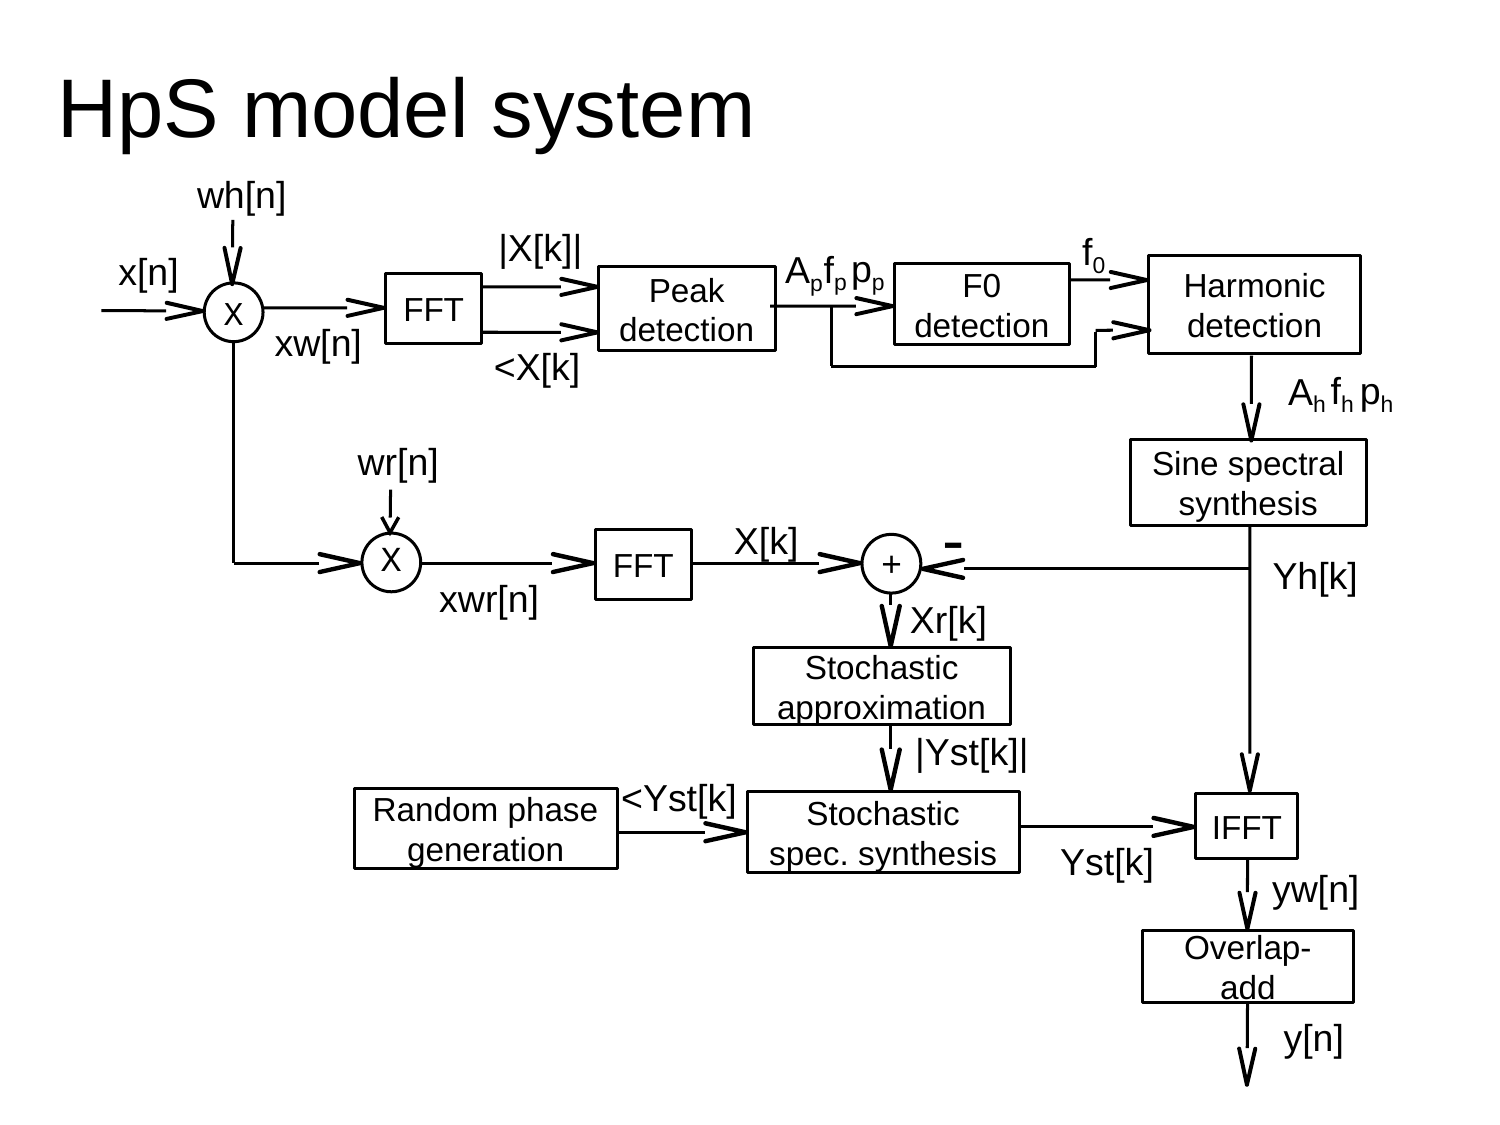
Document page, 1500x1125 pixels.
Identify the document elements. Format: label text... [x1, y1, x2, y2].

text_box X [204, 282, 264, 342]
text_box X[k] [821, 569, 846, 575]
text_box <X[k] [478, 338, 605, 400]
text_box ph [1345, 363, 1414, 430]
text_box Overlap-add [1142, 930, 1354, 1003]
text_box Random phase generation [354, 788, 618, 869]
text_box Stochastic approximation [753, 647, 1011, 725]
text_box xw[n] [259, 315, 387, 377]
text_box x[n] [103, 244, 201, 306]
text_box fh [1315, 363, 1345, 430]
text_box IFFT [1195, 793, 1298, 859]
text_box Yst[k] [1045, 833, 1179, 895]
text_box |X[k]| [483, 220, 607, 282]
text_box xwr[n] [424, 571, 565, 633]
text_box FFT [595, 529, 692, 600]
text_box F0 detection [894, 263, 1070, 345]
text_box Peak detection [598, 266, 776, 351]
text_box wh[n] [182, 166, 312, 228]
text_box pp [836, 241, 905, 308]
text_box y[n] [1268, 1010, 1367, 1072]
text_box + [862, 534, 921, 594]
title HpS model system [57, 15, 1408, 204]
text_box Ap [770, 242, 830, 309]
text_box |Yst[k]| [900, 723, 1055, 786]
text_box Xr[k] [895, 592, 1021, 654]
text_box Sine spectral synthesis [1130, 439, 1367, 526]
text_box <Yst[k] [606, 770, 764, 832]
text_box Stochastic spec. synthesis [747, 791, 1020, 873]
text_box X [361, 533, 421, 592]
text_box Yh[k] [1257, 548, 1383, 610]
text_box yw[n] [1257, 860, 1384, 922]
text_box f0 [1067, 224, 1125, 291]
text_box wr[n] [342, 434, 463, 496]
text_box Ah [1273, 363, 1315, 430]
text_box Harmonic detection [1148, 255, 1361, 354]
text_box - [927, 496, 1008, 592]
text_box X[k] [719, 513, 846, 575]
text_box fp [808, 241, 836, 308]
text_box FFT [385, 273, 482, 344]
